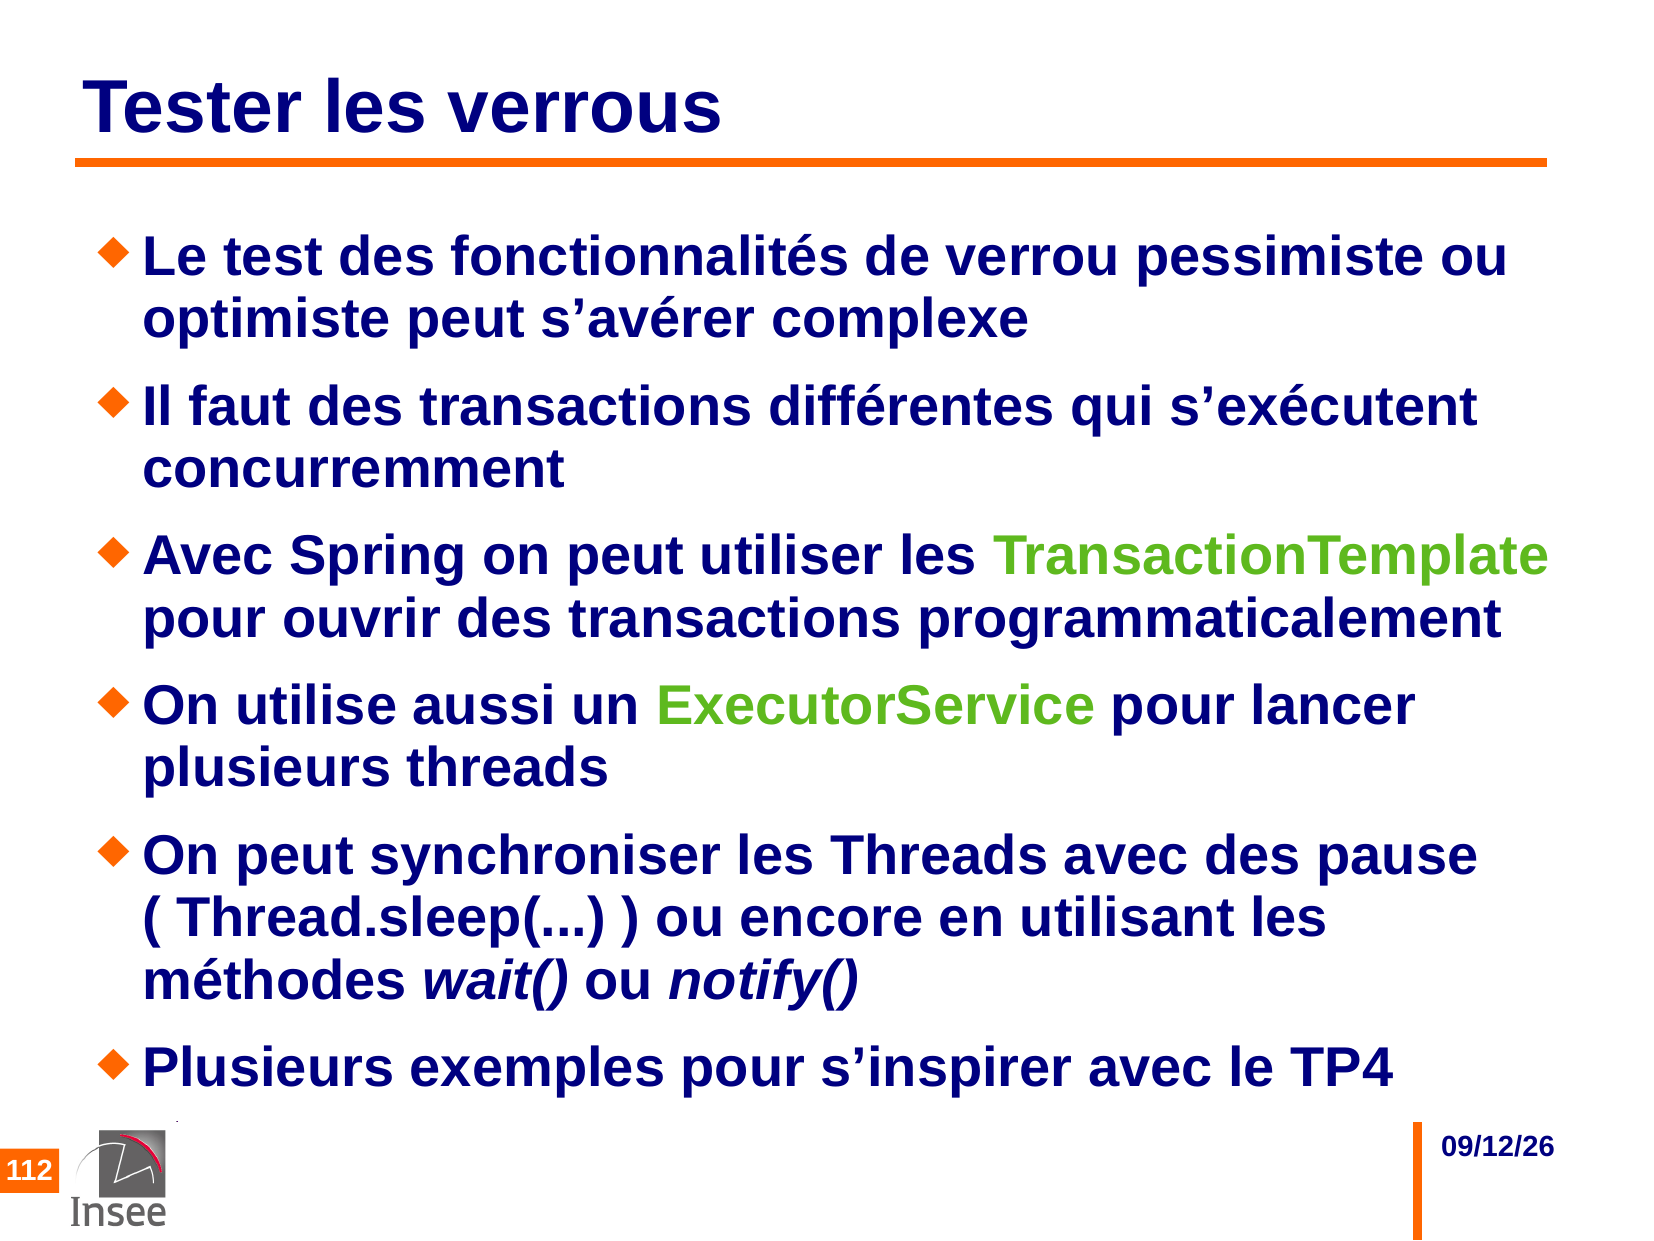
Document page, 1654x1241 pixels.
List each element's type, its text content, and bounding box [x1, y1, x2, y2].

list Le test des fonctionnalités de verrou pessimiste ou optimiste peut s’avérer complexe Il faut des transactions différentes qui s’exécutent concurremment Avec Spring on peut utiliser les TransactionTemplate pour ouvrir des transactions programmaticalement On utilise aussi un ExecutorService pour lancer plusieurs threads On peut synchroniser les Threads avec des pause ( Thread.sleep(...) ) ou encore en utilisant les méthodes wait() ou notify() Plusieurs exemples pour s’inspirer avec le TP4 [82, 224, 1571, 1111]
title Tester les verrous [82, 49, 1619, 163]
picture [62, 1121, 178, 1241]
